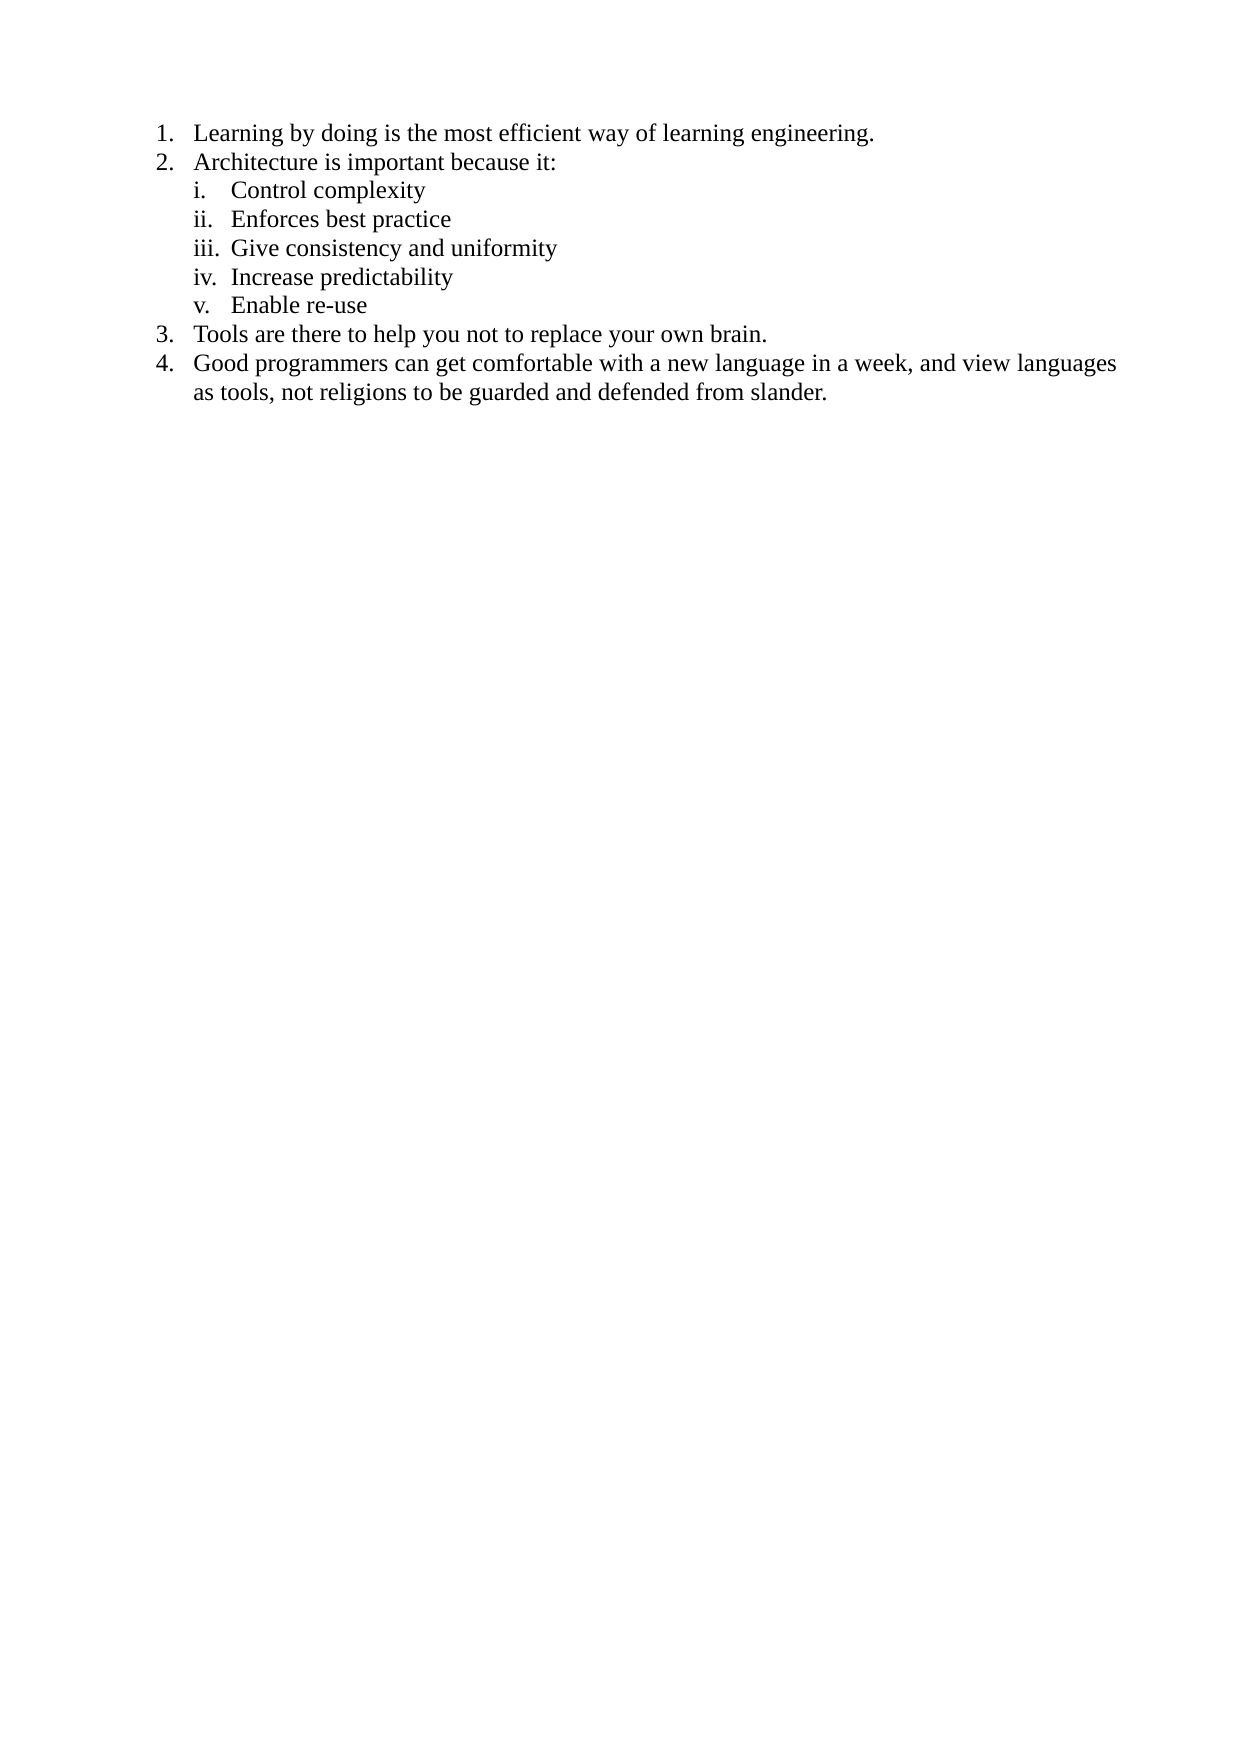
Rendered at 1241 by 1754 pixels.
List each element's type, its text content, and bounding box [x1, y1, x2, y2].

list Enforces best practice [193, 204, 1122, 233]
list Tools are there to help you not to replace your own brain. [156, 319, 1122, 348]
list Increase predictability [193, 262, 1122, 291]
list Give consistency and uniformity [193, 233, 1122, 262]
list Architecture is important because it: [156, 147, 1122, 176]
list Control complexity [193, 176, 1122, 204]
list Learning by doing is the most efficient way of learning engineering. [156, 118, 1122, 147]
list Good programmers can get comfortable with a new language in a week, and view languages as tools, not religions to be guarded and defended from slander. [156, 348, 1122, 406]
list Enable re-use [193, 291, 1122, 319]
